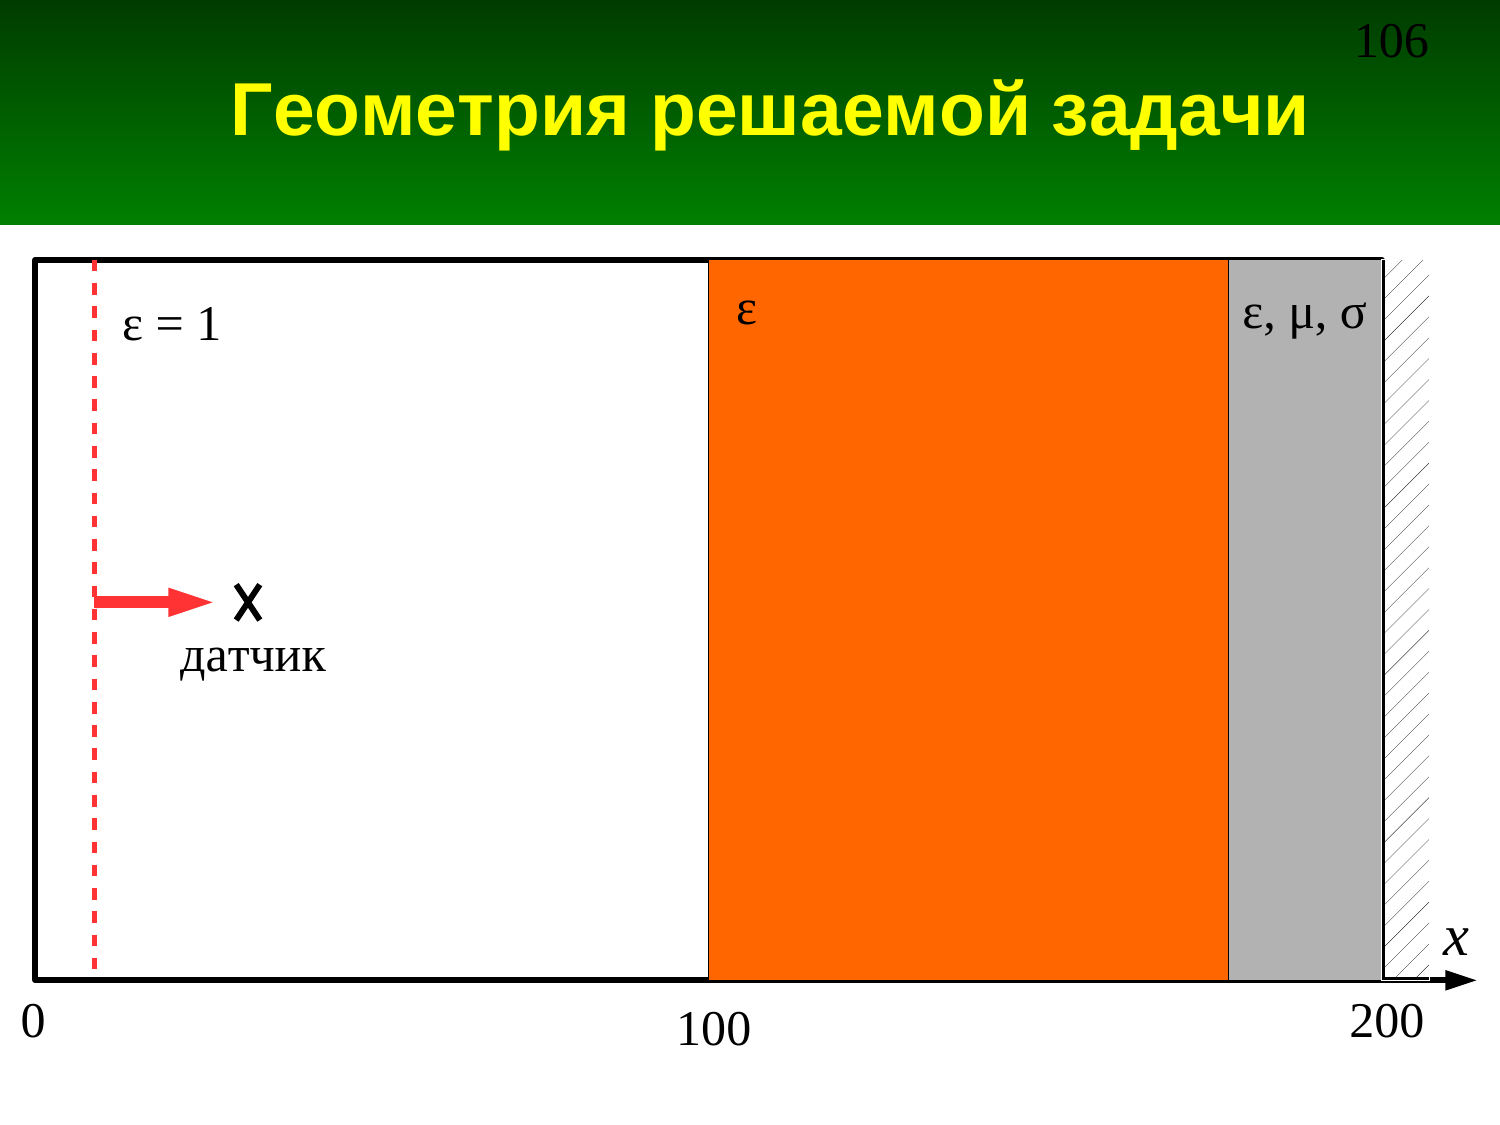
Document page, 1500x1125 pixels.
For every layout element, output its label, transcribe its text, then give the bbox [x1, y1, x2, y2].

text_box датчик [165, 614, 340, 689]
text_box 0 [5, 980, 61, 1056]
text_box ε [721, 267, 851, 343]
text_box 200 [1334, 980, 1440, 1056]
text_box 100 [661, 988, 767, 1063]
text_box ε, μ, σ [1227, 271, 1381, 347]
title Геометрия решаемой задачи [100, 7, 1441, 204]
text_box x [1430, 889, 1485, 975]
text_box [35, 259, 1430, 981]
text_box ε = 1 [107, 283, 237, 359]
